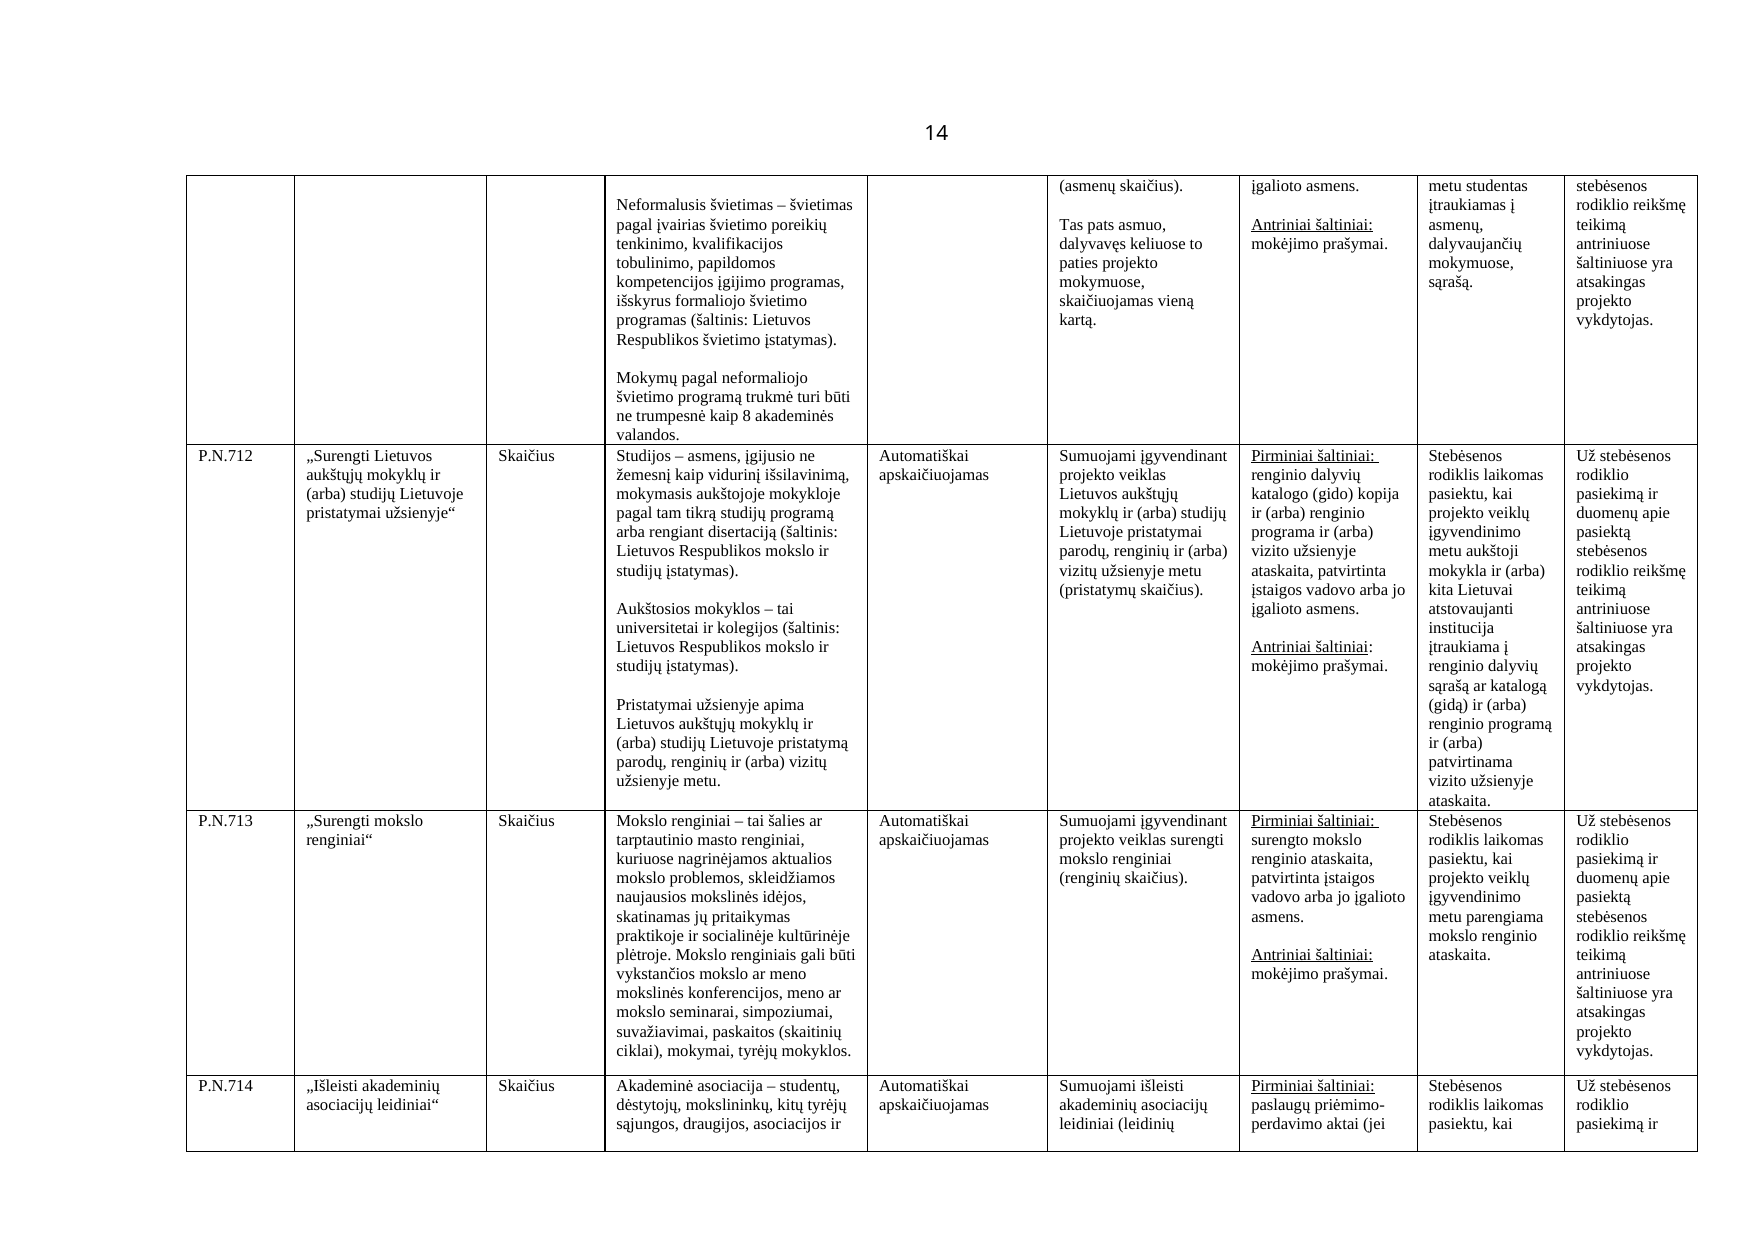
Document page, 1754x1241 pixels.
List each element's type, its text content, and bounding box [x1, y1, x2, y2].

table_cell Automatiškai apskaičiuojamas [868, 811, 1047, 1075]
table_cell Akademinė asociacija – studentų, dėstytojų, mokslininkų, kitų tyrėjų sąjungos, draugijos, asociacijos ir [606, 1076, 867, 1151]
table_cell metu studentas įtraukiamas į asmenų, dalyvaujančių mokymuose, sąrašą. [1418, 176, 1564, 444]
table_cell P.N.714 [187, 1076, 294, 1151]
table_cell „Surengti mokslo renginiai“ [295, 811, 486, 1075]
table_cell stebėsenos rodiklio reikšmę teikimą antriniuose šaltiniuose yra atsakingas projekto vykdytojas. [1565, 176, 1697, 444]
table_cell [487, 176, 604, 444]
table_cell Sumuojami įgyvendinant projekto veiklas surengti mokslo renginiai (renginių skaičius). [1048, 811, 1239, 1075]
table_cell Pirminiai šaltiniai: renginio dalyvių katalogo (gido) kopija ir (arba) renginio programa ir (arba) vizito užsienyje ataskaita, patvirtinta įstaigos vadovo arba jo įgalioto asmens. Antriniai šaltiniai: mokėjimo prašymai. [1240, 445, 1417, 809]
table_cell P.N.712 [187, 445, 294, 809]
table_cell Stebėsenos rodiklis laikomas pasiektu, kai projekto veiklų įgyvendinimo metu parengiama mokslo renginio ataskaita. [1418, 811, 1564, 1075]
table_cell (asmenų skaičius). Tas pats asmuo, dalyvavęs keliuose to paties projekto mokymuose, skaičiuojamas vieną kartą. [1048, 176, 1239, 444]
table_cell „Išleisti akademinių asociacijų leidiniai“ [295, 1076, 486, 1151]
table_cell Už stebėsenos rodiklio pasiekimą ir [1565, 1076, 1697, 1151]
table_cell Sumuojami įgyvendinant projekto veiklas Lietuvos aukštųjų mokyklų ir (arba) studijų Lietuvoje pristatymai parodų, renginių ir (arba) vizitų užsienyje metu (pristatymų skaičius). [1048, 445, 1239, 809]
table_cell P.N.713 [187, 811, 294, 1075]
table_cell Pirminiai šaltiniai: surengto mokslo renginio ataskaita, patvirtinta įstaigos vadovo arba jo įgalioto asmens. Antriniai šaltiniai: mokėjimo prašymai. [1240, 811, 1417, 1075]
table_cell įgalioto asmens. Antriniai šaltiniai: mokėjimo prašymai. [1240, 176, 1417, 444]
table_cell Skaičius [487, 1076, 604, 1151]
table_cell „Surengti Lietuvos aukštųjų mokyklų ir (arba) studijų Lietuvoje pristatymai užsienyje“ [295, 445, 486, 809]
table_cell Skaičius [487, 811, 604, 1075]
table_cell Sumuojami išleisti akademinių asociacijų leidiniai (leidinių [1048, 1076, 1239, 1151]
table_cell Automatiškai apskaičiuojamas [868, 445, 1047, 809]
table_cell [295, 176, 486, 444]
table_cell Pirminiai šaltiniai: paslaugų priėmimo-perdavimo aktai (jei [1240, 1076, 1417, 1151]
table_cell Studijos – asmens, įgijusio ne žemesnį kaip vidurinį išsilavinimą, mokymasis aukštojoje mokykloje pagal tam tikrą studijų programą arba rengiant disertaciją (šaltinis: Lietuvos Respublikos mokslo ir studijų įstatymas). Aukštosios mokyklos – tai universitetai ir kolegijos (šaltinis: Lietuvos Respublikos mokslo ir studijų įstatymas). Pristatymai užsienyje apima Lietuvos aukštųjų mokyklų ir (arba) studijų Lietuvoje pristatymą parodų, renginių ir (arba) vizitų užsienyje metu. [606, 445, 867, 809]
table_cell Skaičius [487, 445, 604, 809]
table_cell [187, 176, 294, 444]
table_cell Mokslo renginiai – tai šalies ar tarptautinio masto renginiai, kuriuose nagrinėjamos aktualios mokslo problemos, skleidžiamos naujausios mokslinės idėjos, skatinamas jų pritaikymas praktikoje ir socialinėje kultūrinėje plėtroje. Mokslo renginiais gali būti vykstančios mokslo ar meno mokslinės konferencijos, meno ar mokslo seminarai, simpoziumai, suvažiavimai, paskaitos (skaitinių ciklai), mokymai, tyrėjų mokyklos. [606, 811, 867, 1075]
table_cell Už stebėsenos rodiklio pasiekimą ir duomenų apie pasiektą stebėsenos rodiklio reikšmę teikimą antriniuose šaltiniuose yra atsakingas projekto vykdytojas. [1565, 445, 1697, 809]
table_cell [868, 176, 1047, 444]
table_cell Stebėsenos rodiklis laikomas pasiektu, kai projekto veiklų įgyvendinimo metu aukštoji mokykla ir (arba) kita Lietuvai atstovaujanti institucija įtraukiama į renginio dalyvių sąrašą ar katalogą (gidą) ir (arba) renginio programą ir (arba) patvirtinama vizito užsienyje ataskaita. [1418, 445, 1564, 809]
table_cell Stebėsenos rodiklis laikomas pasiektu, kai [1418, 1076, 1564, 1151]
table_cell Už stebėsenos rodiklio pasiekimą ir duomenų apie pasiektą stebėsenos rodiklio reikšmę teikimą antriniuose šaltiniuose yra atsakingas projekto vykdytojas. [1565, 811, 1697, 1075]
table_cell Neformalusis švietimas – švietimas pagal įvairias švietimo poreikių tenkinimo, kvalifikacijos tobulinimo, papildomos kompetencijos įgijimo programas, išskyrus formaliojo švietimo programas (šaltinis: Lietuvos Respublikos švietimo įstatymas). Mokymų pagal neformaliojo švietimo programą trukmė turi būti ne trumpesnė kaip 8 akademinės valandos. [606, 176, 867, 444]
table_cell Automatiškai apskaičiuojamas [868, 1076, 1047, 1151]
